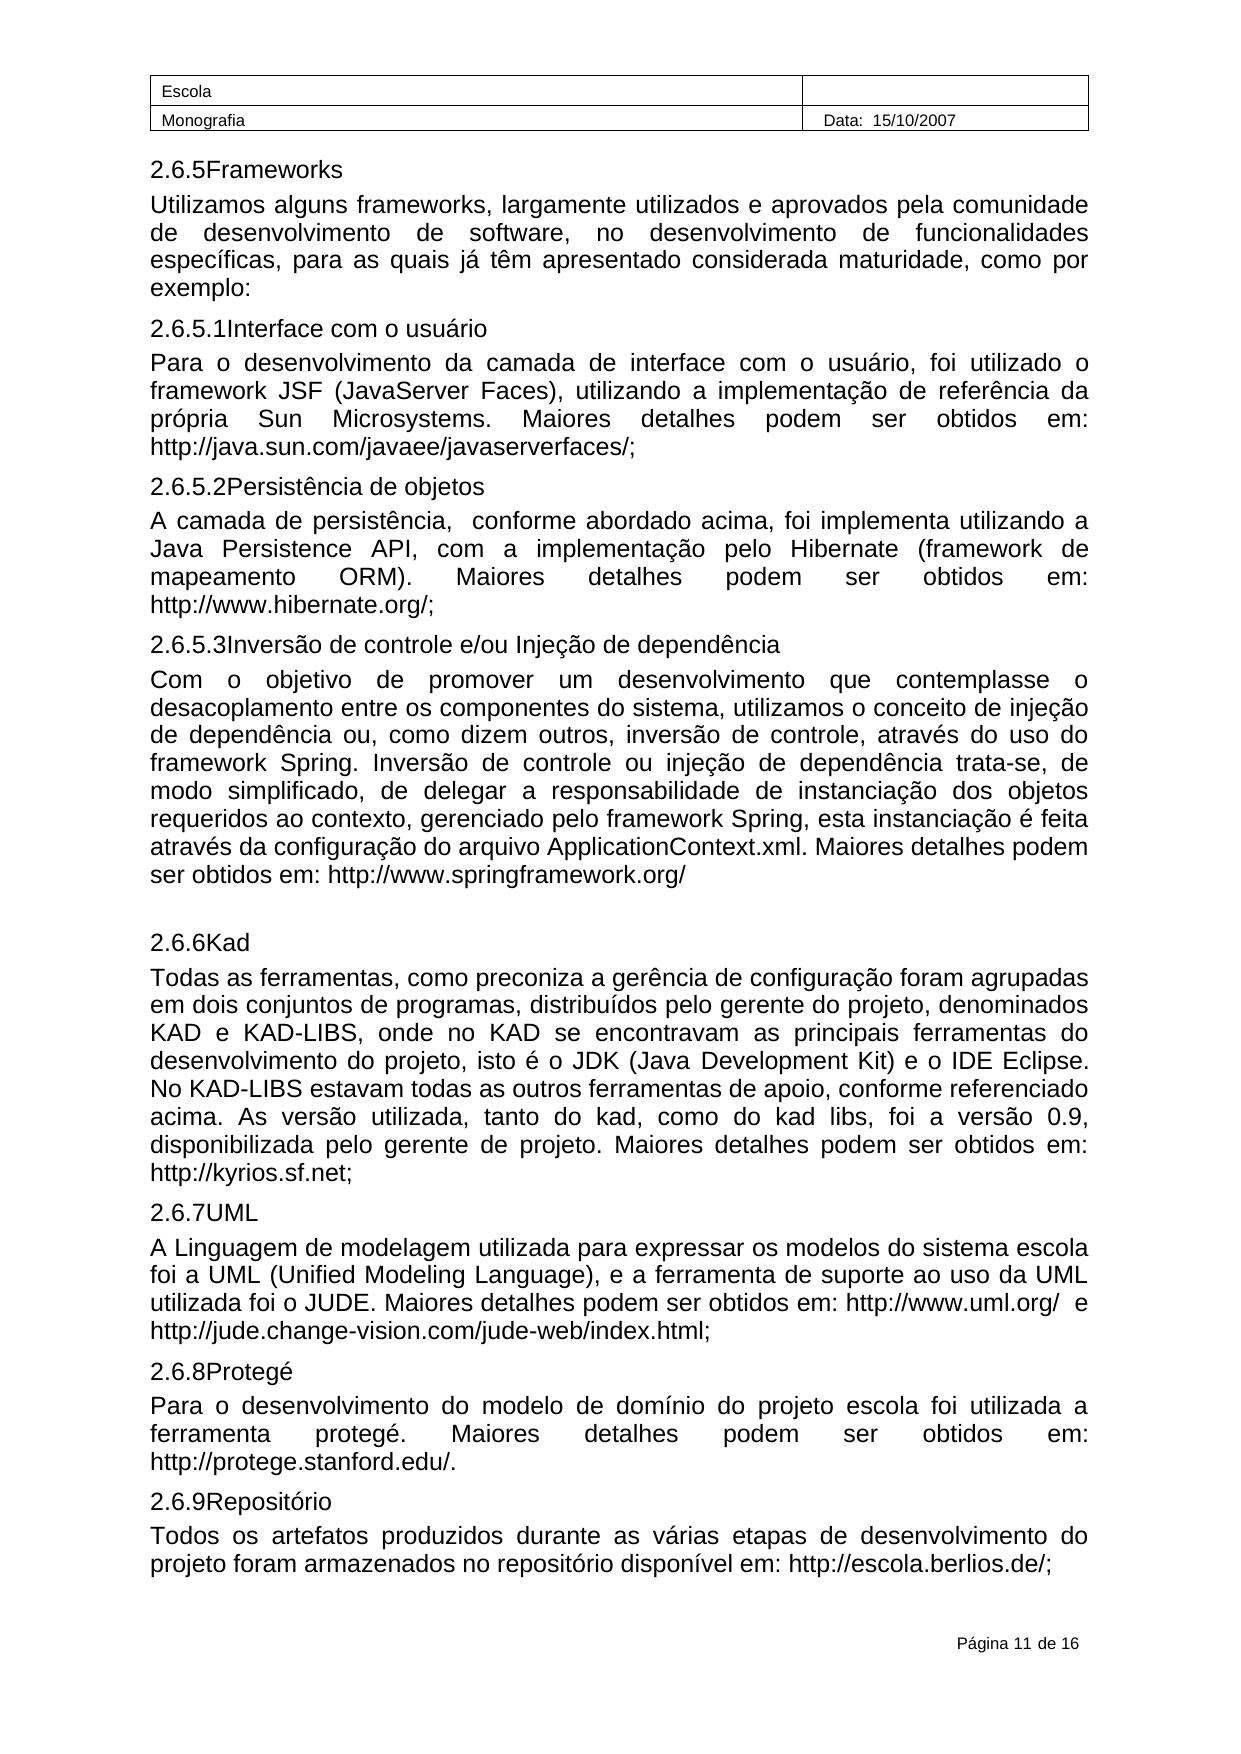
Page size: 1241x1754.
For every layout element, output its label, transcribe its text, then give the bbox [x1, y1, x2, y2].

text Com o objetivo de promover um desenvolvimento que contemplasse o desacoplamento entre os componentes do sistema, utilizamos o conceito de injeção de dependência ou, como dizem outros, inversão de controle, através do uso do framework Spring. Inversão de controle ou injeção de dependência trata-se, de modo simplificado, de delegar a responsabilidade de instanciação dos objetos requeridos ao contexto, gerenciado pelo framework Spring, esta instanciação é feita através da configuração do arquivo ApplicationContext.xml. Maiores detalhes podem ser obtidos em: http://www.springframework.org/ [150, 665, 1090, 889]
text A camada de persistência, conforme abordado acima, foi implementa utilizando a Java Persistence API, com a implementação pelo Hibernate (framework de mapeamento ORM). Maiores detalhes podem ser obtidos em: http://www.hibernate.org/; [150, 507, 1090, 619]
subtitle UML [150, 1199, 1090, 1227]
subtitle Protegé [150, 1357, 1090, 1385]
text Todos os artefatos produzidos durante as várias etapas de desenvolvimento do projeto foram armazenados no repositório disponível em: http://escola.berlios.de/; [150, 1522, 1090, 1578]
subtitle Persistência de objetos [150, 473, 1090, 501]
subtitle Inversão de controle e/ou Injeção de dependência [150, 631, 1090, 659]
subtitle Repositório [150, 1488, 1090, 1516]
text A Linguagem de modelagem utilizada para expressar os modelos do sistema escola foi a UML (Unified Modeling Language), e a ferramenta de suporte ao uso da UML utilizada foi o JUDE. Maiores detalhes podem ser obtidos em: http://www.uml.org/ e http://jude.change-vision.com/jude-web/index.html; [150, 1233, 1090, 1345]
subtitle Interface com o usuário [150, 314, 1090, 342]
subtitle Frameworks [150, 156, 1090, 184]
text Utilizamos alguns frameworks, largamente utilizados e aprovados pela comunidade de desenvolvimento de software, no desenvolvimento de funcionalidades específicas, para as quais já têm apresentado considerada maturidade, como por exemplo: [150, 190, 1090, 302]
text Para o desenvolvimento do modelo de domínio do projeto escola foi utilizada a ferramenta protegé. Maiores detalhes podem ser obtidos em: http://protege.stanford.edu/. [150, 1392, 1090, 1475]
text Todas as ferramentas, como preconiza a gerência de configuração foram agrupadas em dois conjuntos de programas, distribuídos pelo gerente do projeto, denominados KAD e KAD-LIBS, onde no KAD se encontravam as principais ferramentas do desenvolvimento do projeto, isto é o JDK (Java Development Kit) e o IDE Eclipse. No KAD-LIBS estavam todas as outros ferramentas de apoio, conforme referenciado acima. As versão utilizada, tanto do kad, como do kad libs, foi a versão 0.9, disponibilizada pelo gerente de projeto. Maiores detalhes podem ser obtidos em: http://kyrios.sf.net; [150, 963, 1090, 1187]
text Para o desenvolvimento da camada de interface com o usuário, foi utilizado o framework JSF (JavaServer Faces), utilizando a implementação de referência da própria Sun Microsystems. Maiores detalhes podem ser obtidos em: http://java.sun.com/javaee/javaserverfaces/; [150, 349, 1090, 460]
subtitle Kad [150, 929, 1090, 957]
